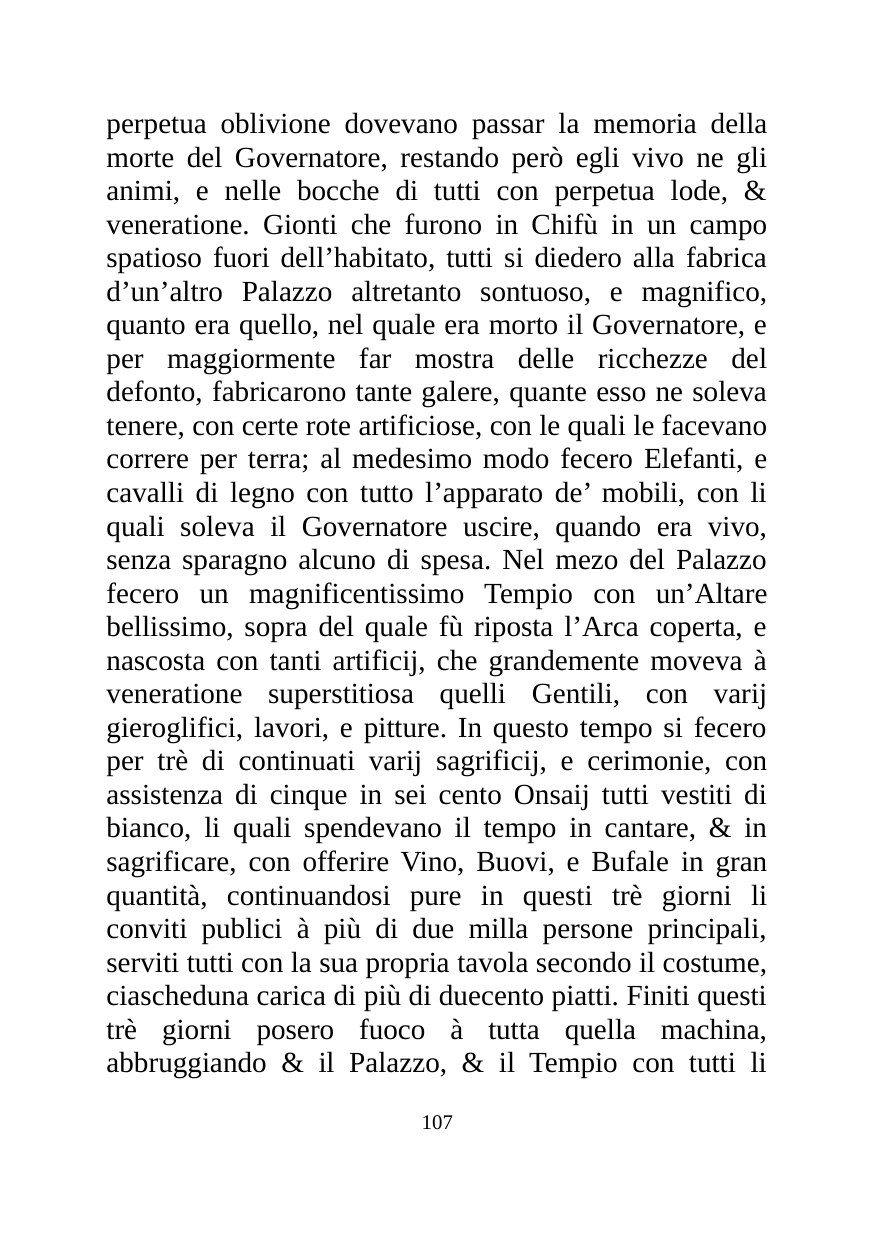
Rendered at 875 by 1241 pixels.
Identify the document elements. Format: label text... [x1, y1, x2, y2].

text perpetua oblivione dovevano passar la memoria della morte del Governatore, restando però egli vivo ne gli animi, e nelle bocche di tutti con perpetua lode, & veneratione. Gionti che furono in Chifù in un campo spatioso fuori dell’habitato, tutti si diedero alla fabrica d’un’altro Palazzo altretanto sontuoso, e magnifico, quanto era quello, nel quale era morto il Governatore, e per maggiormente far mostra delle ricchezze del defonto, fabricarono tante galere, quante esso ne soleva tenere, con certe rote artificiose, con le quali le facevano correre per terra; al medesimo modo fecero Elefanti, e cavalli di legno con tutto l’apparato de’ mobili, con li quali soleva il Governatore uscire, quando era vivo, senza sparagno alcuno di spesa. Nel mezo del Palazzo fecero un magnificentissimo Tempio con un’Altare bellissimo, sopra del quale fù riposta l’Arca coperta, e nascosta con tanti artificij, che grandemente moveva à veneratione superstitiosa quelli Gentili, con varij gieroglifici, lavori, e pitture. In questo tempo si fecero per trè di continuati varij sagrificij, e cerimonie, con assistenza di cinque in sei cento Onsaij tutti vestiti di bianco, li quali spendevano il tempo in cantare, & in sagrificare, con offerire Vino, Buovi, e Bufale in gran quantità, continuandosi pure in questi trè giorni li conviti publici à più di due milla persone principali, serviti tutti con la sua propria tavola secondo il costume, ciascheduna carica di più di duecento piatti. Finiti questi trè giorni posero fuoco à tutta quella machina, abbruggiando & il Palazzo, & il Tempio con tutti li [106, 106, 768, 1079]
